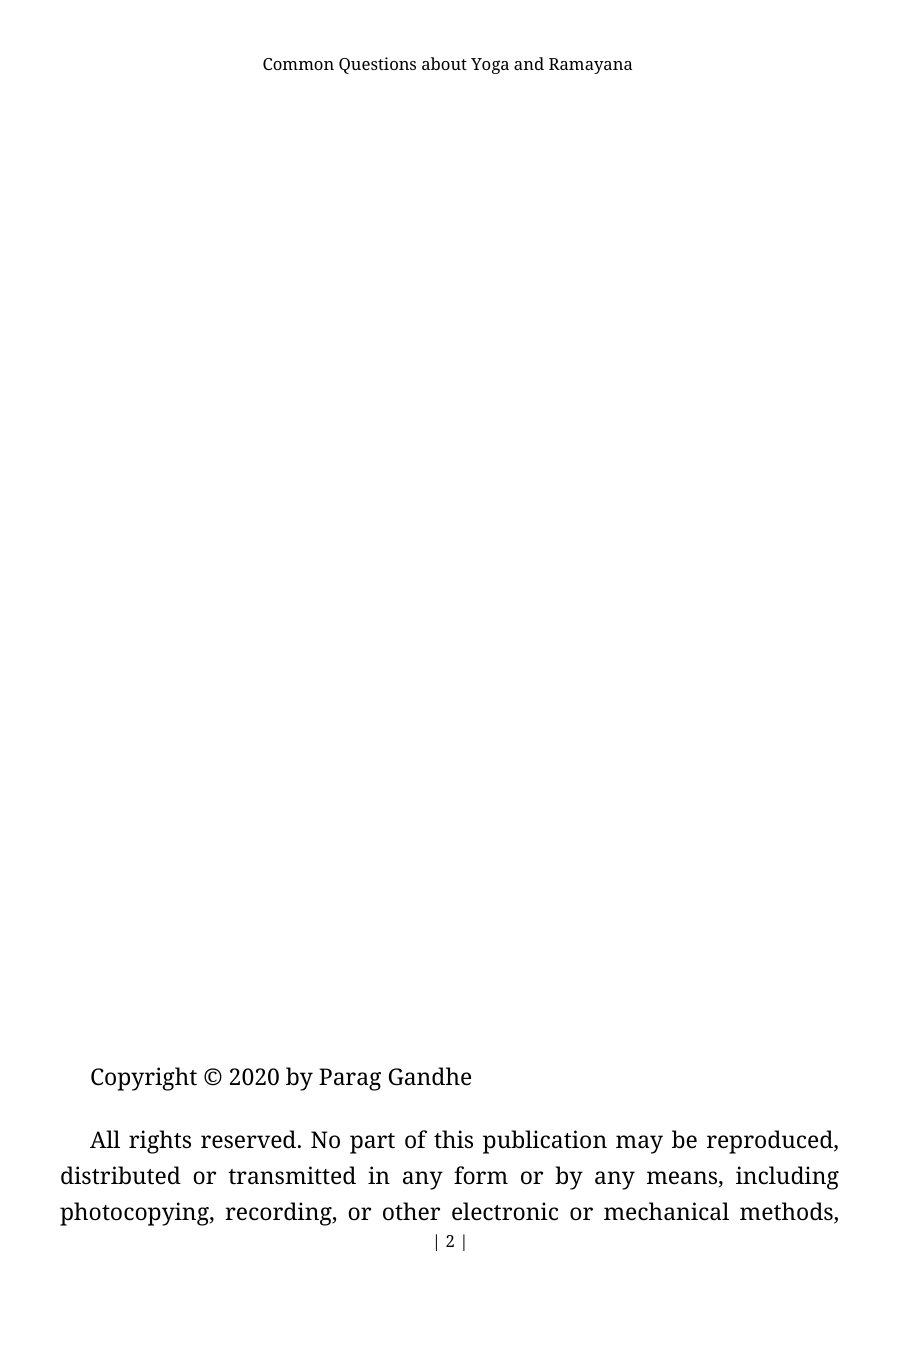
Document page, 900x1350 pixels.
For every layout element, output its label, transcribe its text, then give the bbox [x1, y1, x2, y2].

text Copyright © 2020 by Parag Gandhe [60, 1061, 840, 1092]
text All rights reserved. No part of this publication may be reproduced, distributed or transmitted in any form or by any means, including photocopying, recording, or other electronic or mechanical methods, [60, 1124, 840, 1227]
